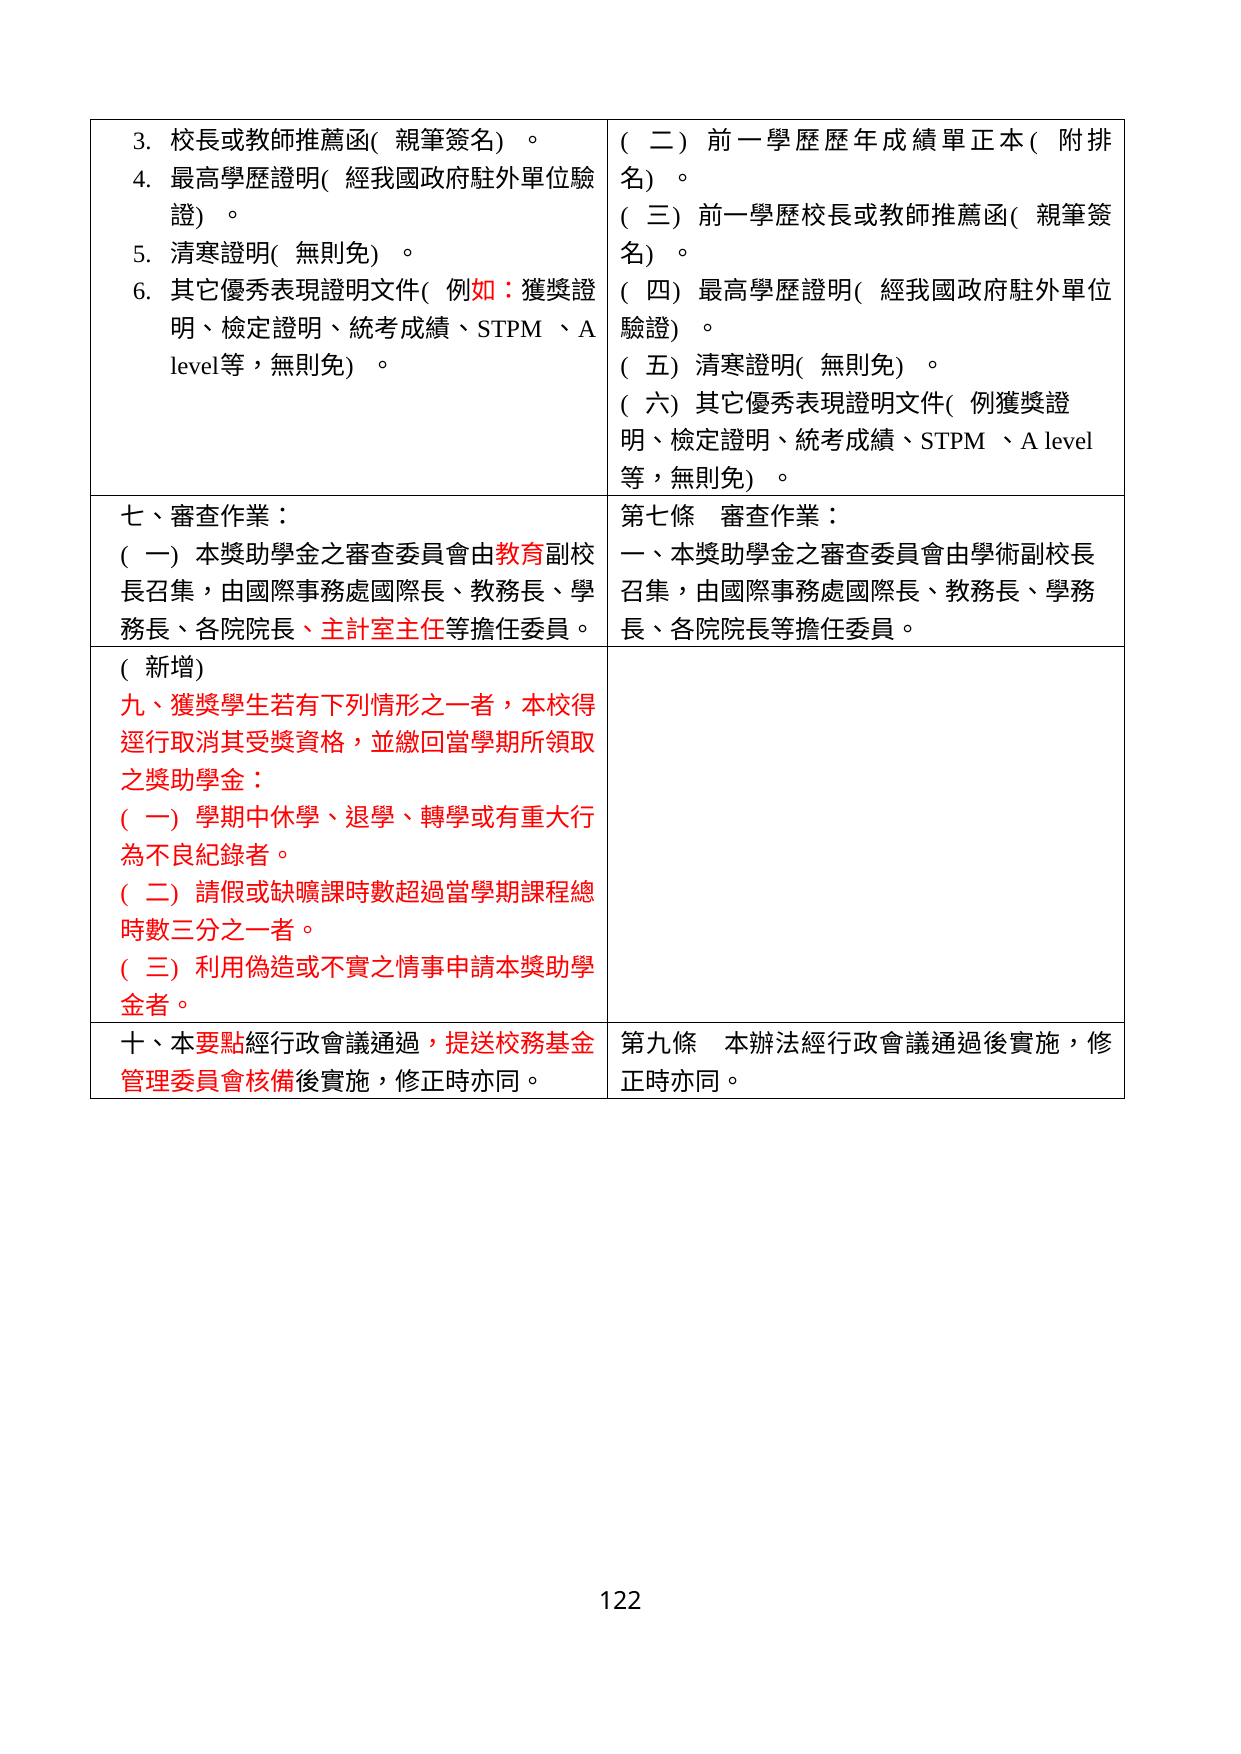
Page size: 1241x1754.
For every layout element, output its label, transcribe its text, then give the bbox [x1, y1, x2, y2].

table_cell 第九條 本辦法經行政會議通過後實施，修正時亦同。 [608, 1023, 1124, 1098]
table_cell 3.校長或教師推薦函(親筆簽名)。 4.最高學歷證明(經我國政府駐外單位驗證)。 5.清寒證明(無則免)。 6.其它優秀表現證明文件(例如：獲獎證明、檢定證明、統考成績、STPM、A level等，無則免)。 [91, 120, 607, 495]
table_cell [608, 647, 1124, 1022]
table_cell (新增) 九、獲獎學生若有下列情形之一者，本校得逕行取消其受獎資格，並繳回當學期所領取之獎助學金： (一)學期中休學、退學、轉學或有重大行為不良紀錄者。 (二)請假或缺曠課時數超過當學期課程總時數三分之一者。 (三)利用偽造或不實之情事申請本獎助學金者。 [91, 647, 607, 1022]
table_cell 第七條 審查作業： 一、本獎助學金之審查委員會由學術副校長召集，由國際事務處國際長、教務長、學務長、各院院長等擔任委員。 [608, 496, 1124, 646]
table_cell 十、本要點經行政會議通過，提送校務基金管理委員會核備後實施，修正時亦同。 [91, 1023, 607, 1098]
table_cell (二)前一學歷歷年成績單正本(附排名)。 (三)前一學歷校長或教師推薦函(親筆簽名)。 (四)最高學歷證明(經我國政府駐外單位驗證)。 (五)清寒證明(無則免)。 (六)其它優秀表現證明文件(例獲獎證明、檢定證明、統考成績、STPM、A level等，無則免)。 [608, 120, 1124, 495]
table_cell 七、審查作業： (一)本獎助學金之審查委員會由教育副校長召集，由國際事務處國際長、教務長、學務長、各院院長、主計室主任等擔任委員。 [91, 496, 607, 646]
